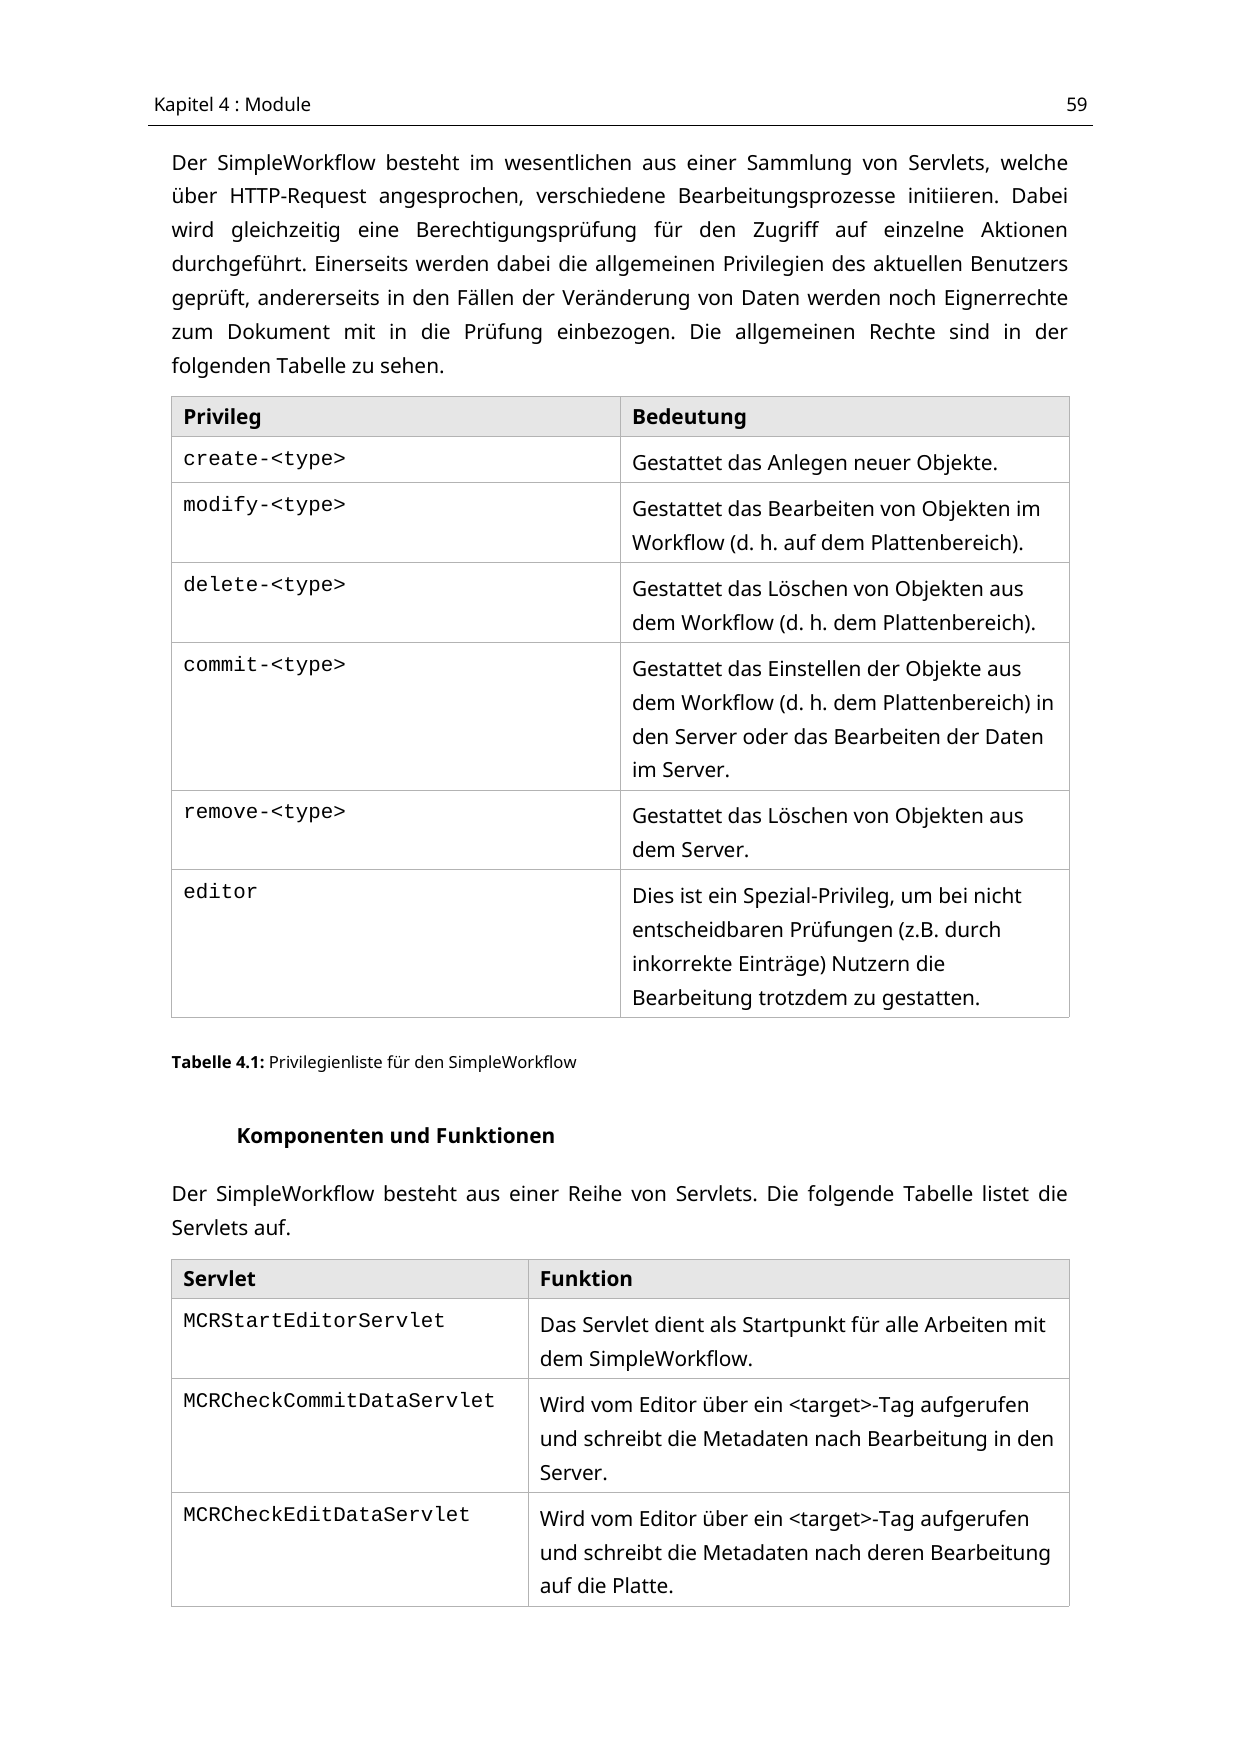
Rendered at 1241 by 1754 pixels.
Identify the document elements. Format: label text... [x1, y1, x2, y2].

table_cell delete-<type> [172, 563, 620, 642]
table_cell Das Servlet dient als Startpunkt für alle Arbeiten mit dem SimpleWorkflow. [529, 1299, 1069, 1378]
table_header Funktion [529, 1260, 1069, 1298]
table_cell MCRCheckCommitDataServlet [172, 1379, 528, 1492]
table_cell Gestattet das Einstellen der Objekte aus dem Workflow (d. h. dem Plattenbereich) in den Server oder das Bearbeiten der Daten im Server. [621, 643, 1069, 790]
table_cell remove-<type> [172, 791, 620, 869]
table_cell create-<type> [172, 437, 620, 482]
table_cell Gestattet das Anlegen neuer Objekte. [621, 437, 1069, 482]
text Tabelle 4.1: Privilegienliste für den SimpleWorkflow [171, 1051, 1069, 1074]
table_cell Gestattet das Löschen von Objekten aus dem Server. [621, 791, 1069, 869]
table_header Bedeutung [621, 397, 1069, 436]
table_cell modify-<type> [172, 483, 620, 562]
table_header Servlet [172, 1260, 528, 1298]
table_cell Wird vom Editor über ein <target>-Tag aufgerufen und schreibt die Metadaten nach Bearbeitung in den Server. [529, 1379, 1069, 1492]
table_cell MCRStartEditorServlet [172, 1299, 528, 1378]
table_cell Gestattet das Bearbeiten von Objekten im Workflow (d. h. auf dem Plattenbereich). [621, 483, 1069, 562]
table_cell Gestattet das Löschen von Objekten aus dem Workflow (d. h. dem Plattenbereich). [621, 563, 1069, 642]
table_cell MCRCheckEditDataServlet [172, 1493, 528, 1606]
table_cell Dies ist ein Spezial-Privileg, um bei nicht entscheidbaren Prüfungen (z.B. durch inkorrekte Einträge) Nutzern die Bearbeitung trotzdem zu gestatten. [621, 870, 1069, 1017]
table_cell editor [172, 870, 620, 1017]
table_header Privileg [172, 397, 620, 436]
text Der SimpleWorkflow besteht aus einer Reihe von Servlets. Die folgende Tabelle listet die Servlets auf. [171, 1179, 1069, 1241]
table_cell commit-<type> [172, 643, 620, 790]
subtitle Komponenten und Funktionen [148, 1122, 1092, 1150]
text Der SimpleWorkflow besteht im wesentlichen aus einer Sammlung von Servlets, welche über HTTP-Request angesprochen, verschiedene Bearbeitungsprozesse initiieren. Dabei wird gleichzeitig eine Berechtigungsprüfung für den Zugriff auf einzelne Aktionen durchgeführt. Einerseits werden dabei die allgemeinen Privilegien des aktuellen Benutzers geprüft, andererseits in den Fällen der Veränderung von Daten werden noch Eignerrechte zum Dokument mit in die Prüfung einbezogen. Die allgemeinen Rechte sind in der folgenden Tabelle zu sehen. [171, 148, 1069, 379]
table_cell Wird vom Editor über ein <target>-Tag aufgerufen und schreibt die Metadaten nach deren Bearbeitung auf die Platte. [529, 1493, 1069, 1606]
